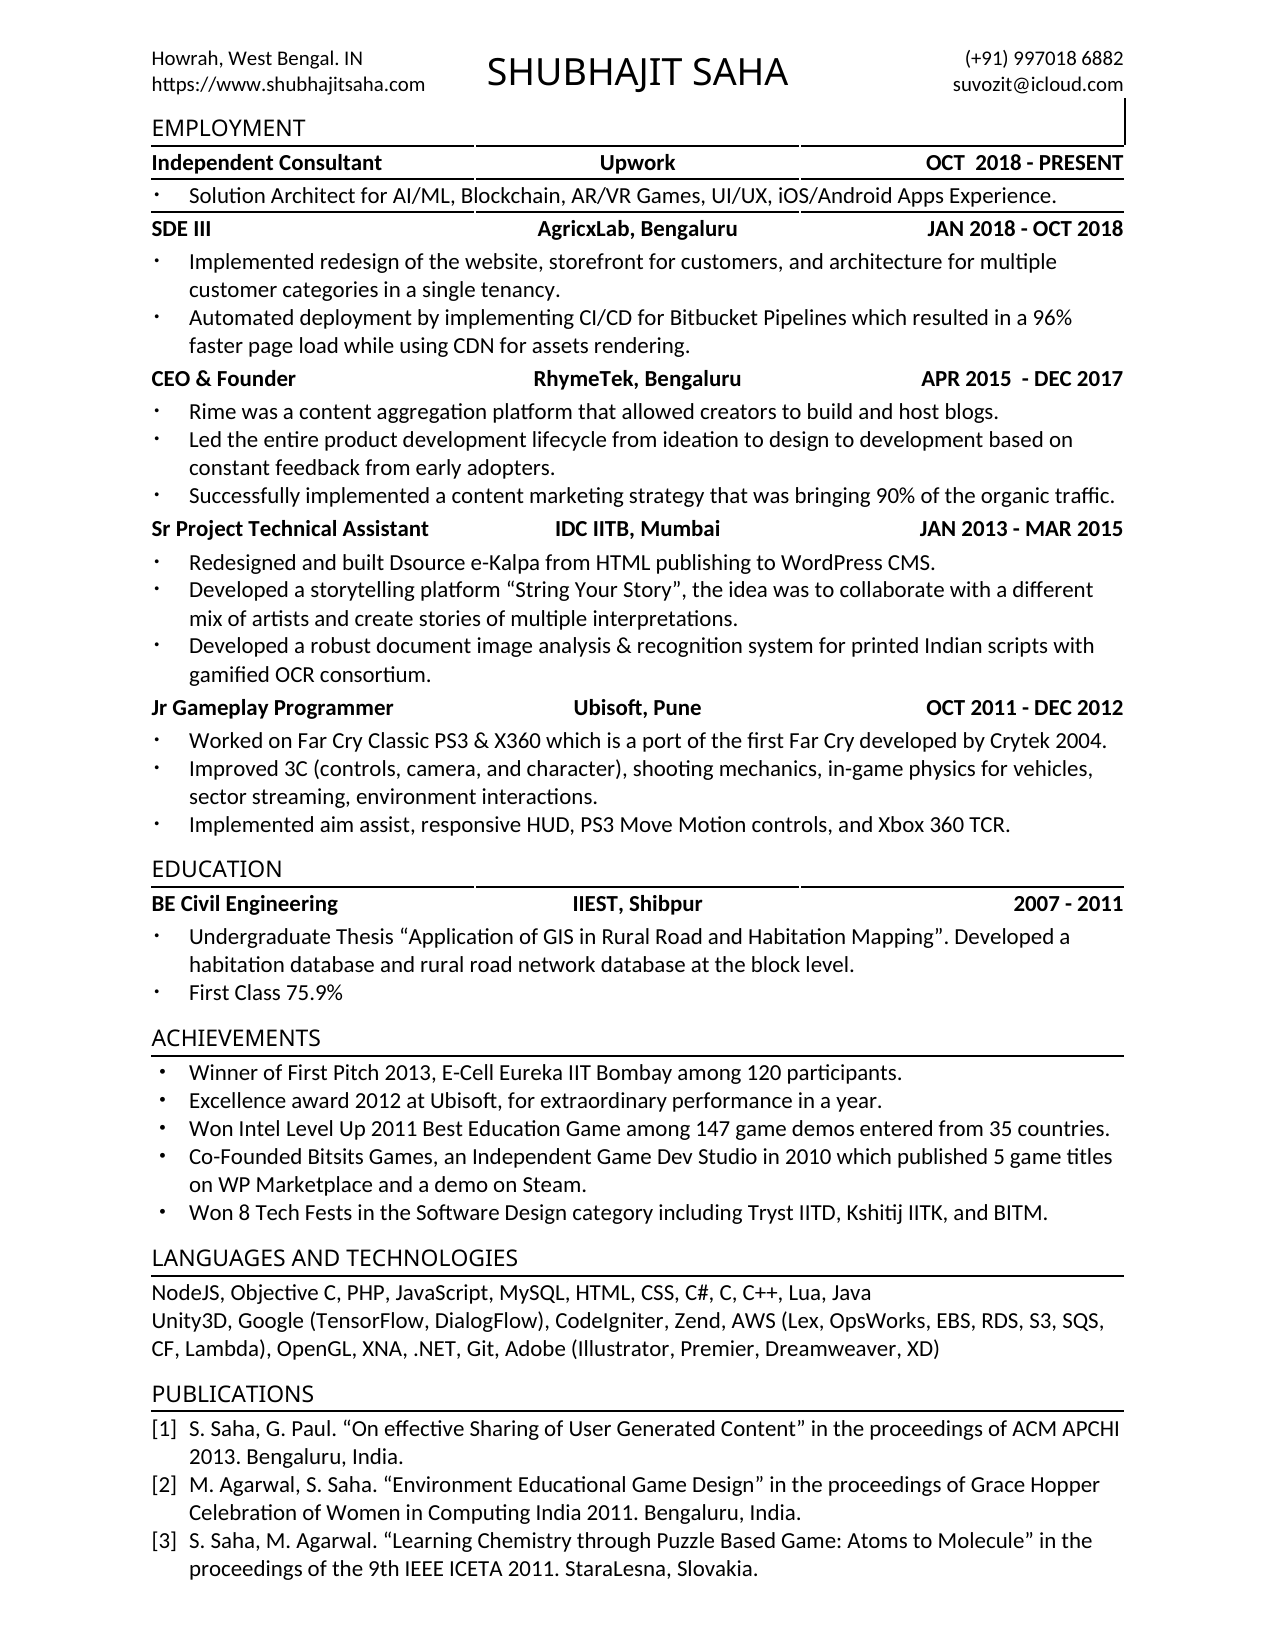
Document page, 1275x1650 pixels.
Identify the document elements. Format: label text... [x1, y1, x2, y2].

table_cell EDUCATION [151, 841, 1124, 886]
table_cell 2007 - 2011 [801, 888, 1124, 919]
table_cell ACHIEVEMENTS [151, 1010, 1124, 1055]
table_cell NodeJS, Objective C, PHP, JavaScript, MySQL, HTML, CSS, C#, C, C++, Lua, Java Unity3D, Google (TensorFlow, DialogFlow), CodeIgniter, Zend, AWS (Lex, OpsWorks, EBS, RDS, S3, SQS, CF, Lambda), OpenGL, XNA, .NET, Git, Adobe (Illustrator, Premier, Dreamweaver, XD) [151, 1277, 1124, 1363]
table_cell IIEST, Shibpur [476, 888, 799, 919]
table_header (+91) 997018 6882 suvozit@icloud.com [801, 44, 1124, 98]
table_cell Upwork [476, 147, 799, 178]
table_cell Redesigned and built Dsource e-Kalpa from HTML publishing to WordPress CMS. Developed a storytelling platform “String Your Story”, the idea was to collaborate with a different mix of artists and create stories of multiple interpretations. Developed a robust document image analysis & recognition system for printed Indian scripts with gamified OCR consortium. [151, 546, 1124, 689]
table_cell Rime was a content aggregation platform that allowed creators to build and host blogs. Led the entire product development lifecycle from ideation to design to development based on constant feedback from early adopters. Successfully implemented a content marketing strategy that was bringing 90% of the organic traffic. [151, 396, 1124, 511]
table_cell BE Civil Engineering [151, 888, 474, 919]
table_cell IDC IITB, Mumbai [476, 513, 799, 544]
table_header SHUBHAJIT SAHA [476, 44, 799, 98]
table_cell Independent Consultant [151, 147, 474, 178]
table_cell OCT 2011 - DEC 2012 [801, 691, 1124, 722]
table_cell Sr Project Technical Assistant [151, 513, 474, 544]
table_cell Jr Gameplay Programmer [151, 691, 474, 722]
table_cell Implemented redesign of the website, storefront for customers, and architecture for multiple customer categories in a single tenancy. Automated deployment by implementing CI/CD for Bitbucket Pipelines which resulted in a 96% faster page load while using CDN for assets rendering. [151, 246, 1124, 361]
table_cell Winner of First Pitch 2013, E-Cell Eureka IIT Bombay among 120 participants. Excellence award 2012 at Ubisoft, for extraordinary performance in a year. Won Intel Level Up 2011 Best Education Game among 147 game demos entered from 35 countries. Co-Founded Bitsits Games, an Independent Game Dev Studio in 2010 which published 5 game titles on WP Marketplace and a demo on Steam. Won 8 Tech Fests in the Software Design category including Tryst IITD, Kshitij IITK, and BITM. [151, 1057, 1124, 1228]
table_cell Ubisoft, Pune [476, 691, 799, 722]
table_cell Worked on Far Cry Classic PS3 & X360 which is a port of the first Far Cry developed by Crytek 2004. Improved 3C (controls, camera, and character), shooting mechanics, in-game physics for vehicles, sector streaming, environment interactions. Implemented aim assist, responsive HUD, PS3 Move Motion controls, and Xbox 360 TCR. [151, 724, 1124, 839]
table_cell SDE III [151, 213, 474, 244]
table_cell OCT 2018 - PRESENT [801, 147, 1124, 178]
table_cell S. Saha, G. Paul. “On effective Sharing of User Generated Content” in the proceedings of ACM APCHI 2013. Bengaluru, India. M. Agarwal, S. Saha. “Environment Educational Game Design” in the proceedings of Grace Hopper Celebration of Women in Computing India 2011. Bengaluru, India. S. Saha, M. Agarwal. “Learning Chemistry through Puzzle Based Game: Atoms to Molecule” in the proceedings of the 9th IEEE ICETA 2011. StaraLesna, Slovakia. [151, 1412, 1124, 1583]
table_cell Undergraduate Thesis “Application of GIS in Rural Road and Habitation Mapping”. Developed a habitation database and rural road network database at the block level. First Class 75.9% [151, 921, 1124, 1008]
table_cell RhymeTek, Bengaluru [476, 363, 799, 394]
table_cell EMPLOYMENT [151, 100, 1124, 145]
table_header Howrah, West Bengal. IN https://www.shubhajitsaha.com [151, 44, 474, 98]
table_cell APR 2015 - DEC 2017 [801, 363, 1124, 394]
table_cell JAN 2013 - MAR 2015 [801, 513, 1124, 544]
table_cell Solution Architect for AI/ML, Blockchain, AR/VR Games, UI/UX, iOS/Android Apps Experience. [151, 180, 1124, 211]
table_cell LANGUAGES AND TECHNOLOGIES [151, 1230, 1124, 1274]
table_cell CEO & Founder [151, 363, 474, 394]
table_cell PUBLICATIONS [151, 1366, 1124, 1410]
table_cell AgricxLab, Bengaluru [476, 213, 799, 244]
table_cell JAN 2018 - OCT 2018 [801, 213, 1124, 244]
